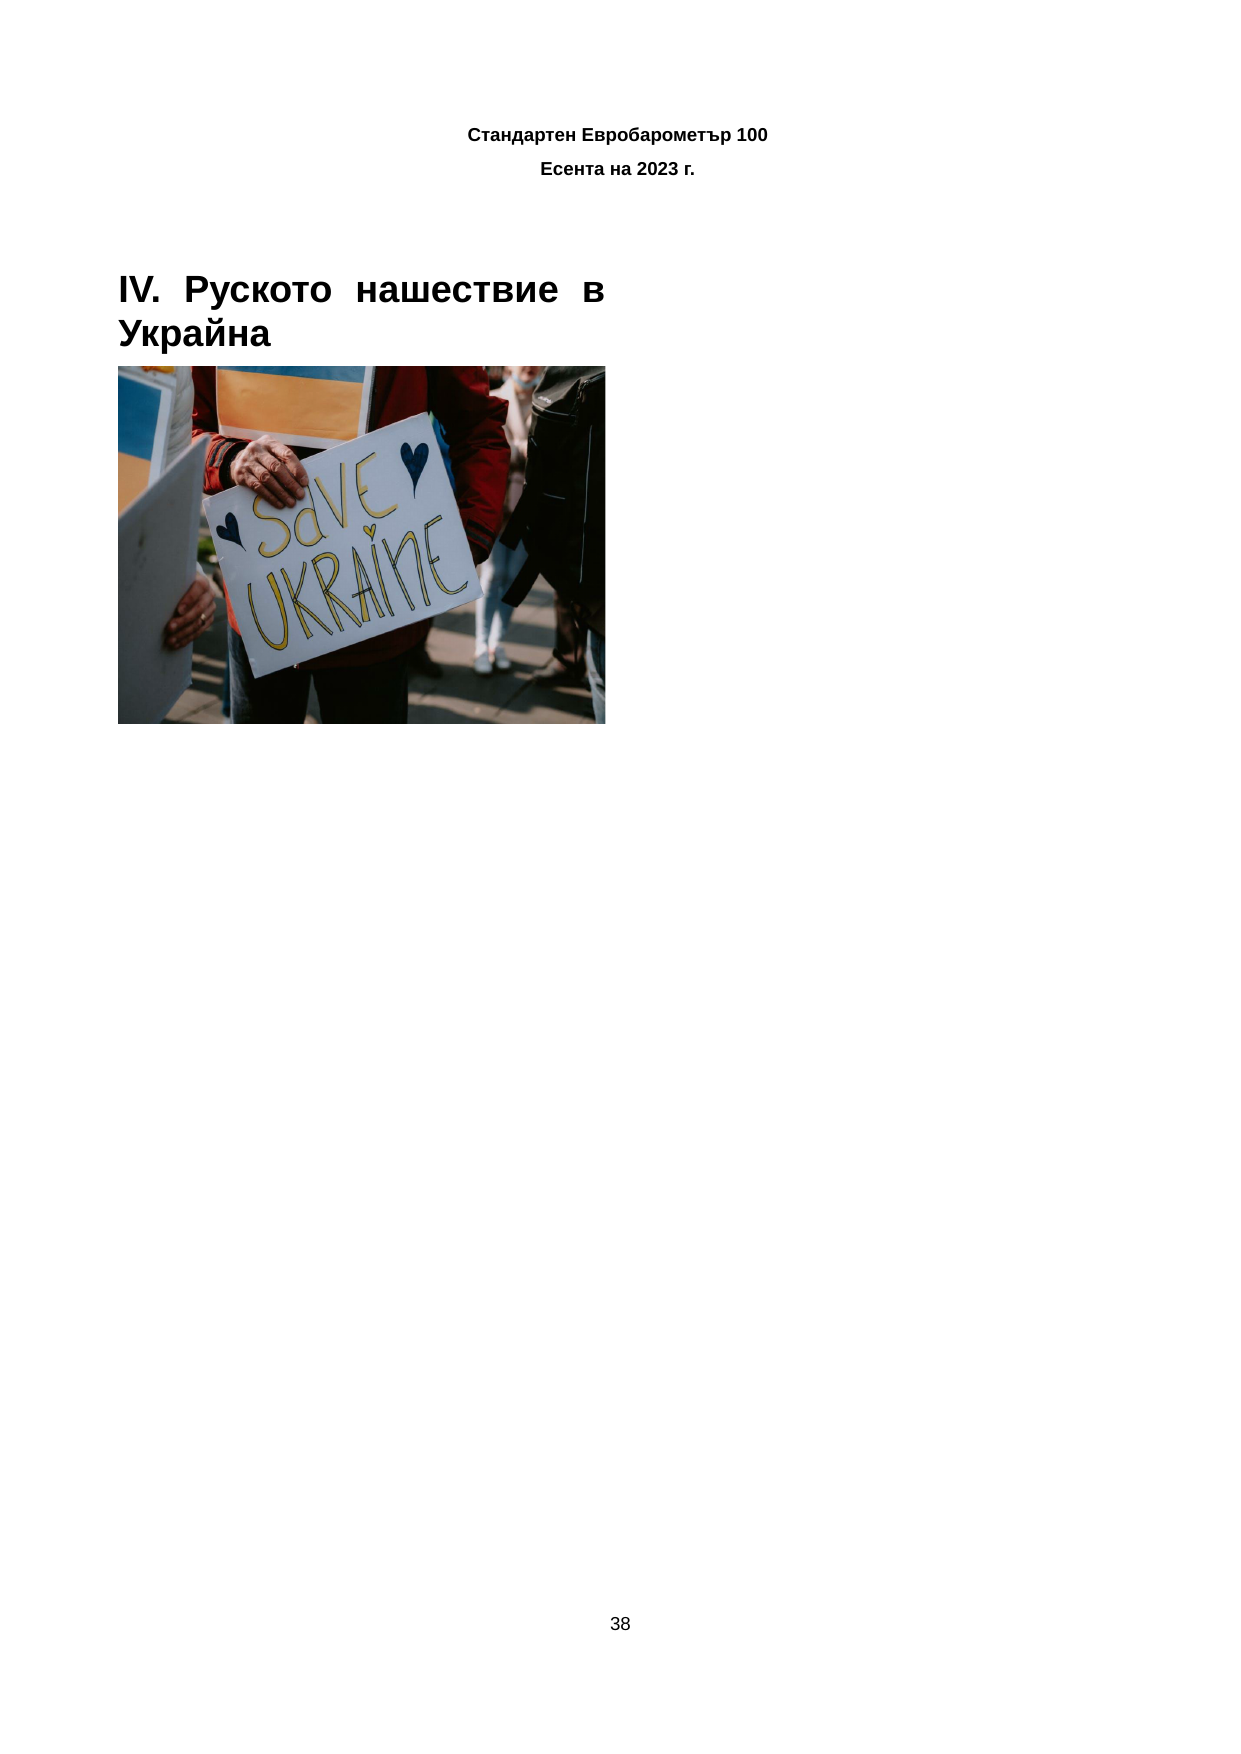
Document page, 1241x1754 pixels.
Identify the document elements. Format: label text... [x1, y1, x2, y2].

picture [126, 423, 131, 431]
picture [118, 383, 122, 397]
picture [118, 366, 606, 724]
subtitle IV. Руското нашествие в Украйна [118, 267, 605, 354]
